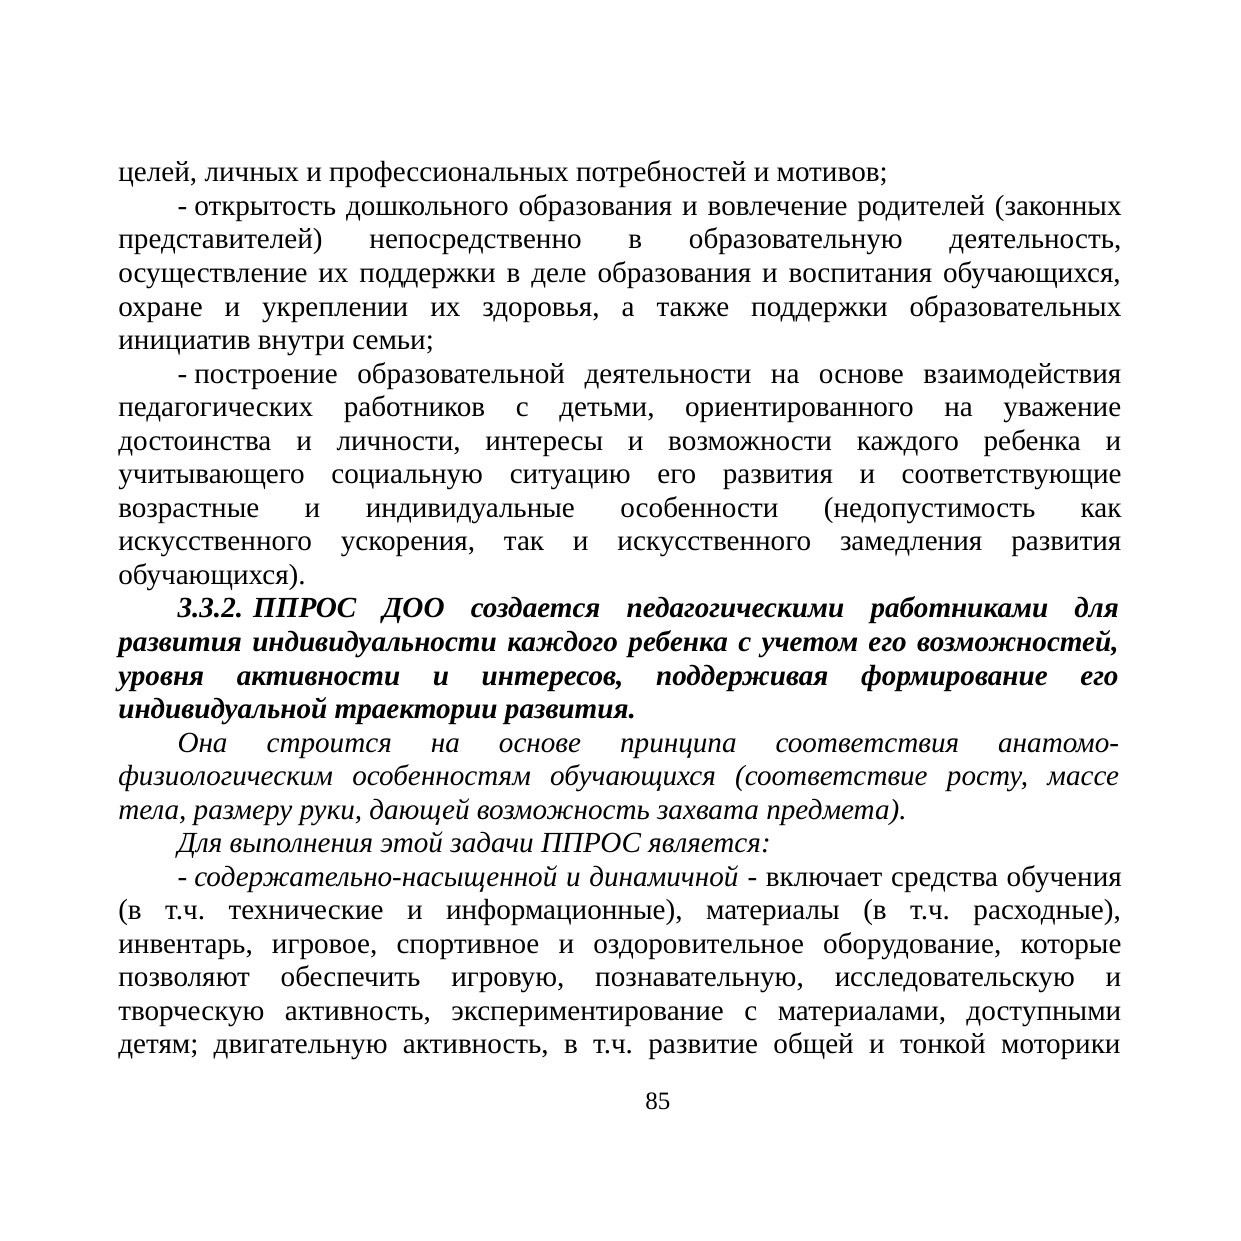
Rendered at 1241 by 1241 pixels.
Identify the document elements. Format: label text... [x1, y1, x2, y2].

text 3.3.2. ППРОС ДОО создается педагогическими работниками для развития индивидуальности каждого ребенка с учетом его возможностей, уровня активности и интересов, поддерживая формирование его индивидуальной траектории развития. [118, 591, 1122, 725]
text - открытость дошкольного образования и вовлечение родителей (законных представителей) непосредственно в образовательную деятельность, осуществление их поддержки в деле образования и воспитания обучающихся, охране и укреплении их здоровья, а также поддержки образовательных инициатив внутри семьи; [118, 188, 1122, 356]
text - содержательно-насыщенной и динамичной - включает средства обучения (в т.ч. технические и информационные), материалы (в т.ч. расходные), инвентарь, игровое, спортивное и оздоровительное оборудование, которые позволяют обеспечить игровую, познавательную, исследовательскую и творческую активность, экспериментирование с материалами, доступными детям; двигательную активность, в т.ч. развитие общей и тонкой моторики [118, 859, 1122, 1060]
text Она строится на основе принципа соответствия анатомо-физиологическим особенностям обучающихся (соответствие росту, массе тела, размеру руки, дающей возможность захвата предмета). [118, 725, 1122, 825]
text - построение образовательной деятельности на основе взаимодействия педагогических работников с детьми, ориентированного на уважение достоинства и личности, интересы и возможности каждого ребенка и учитывающего социальную ситуацию его развития и соответствующие возрастные и индивидуальные особенности (недопустимость как искусственного ускорения, так и искусственного замедления развития обучающихся). [118, 356, 1122, 591]
text Для выполнения этой задачи ППРОС является: [118, 825, 1122, 859]
text целей, личных и профессиональных потребностей и мотивов; [118, 154, 1122, 188]
